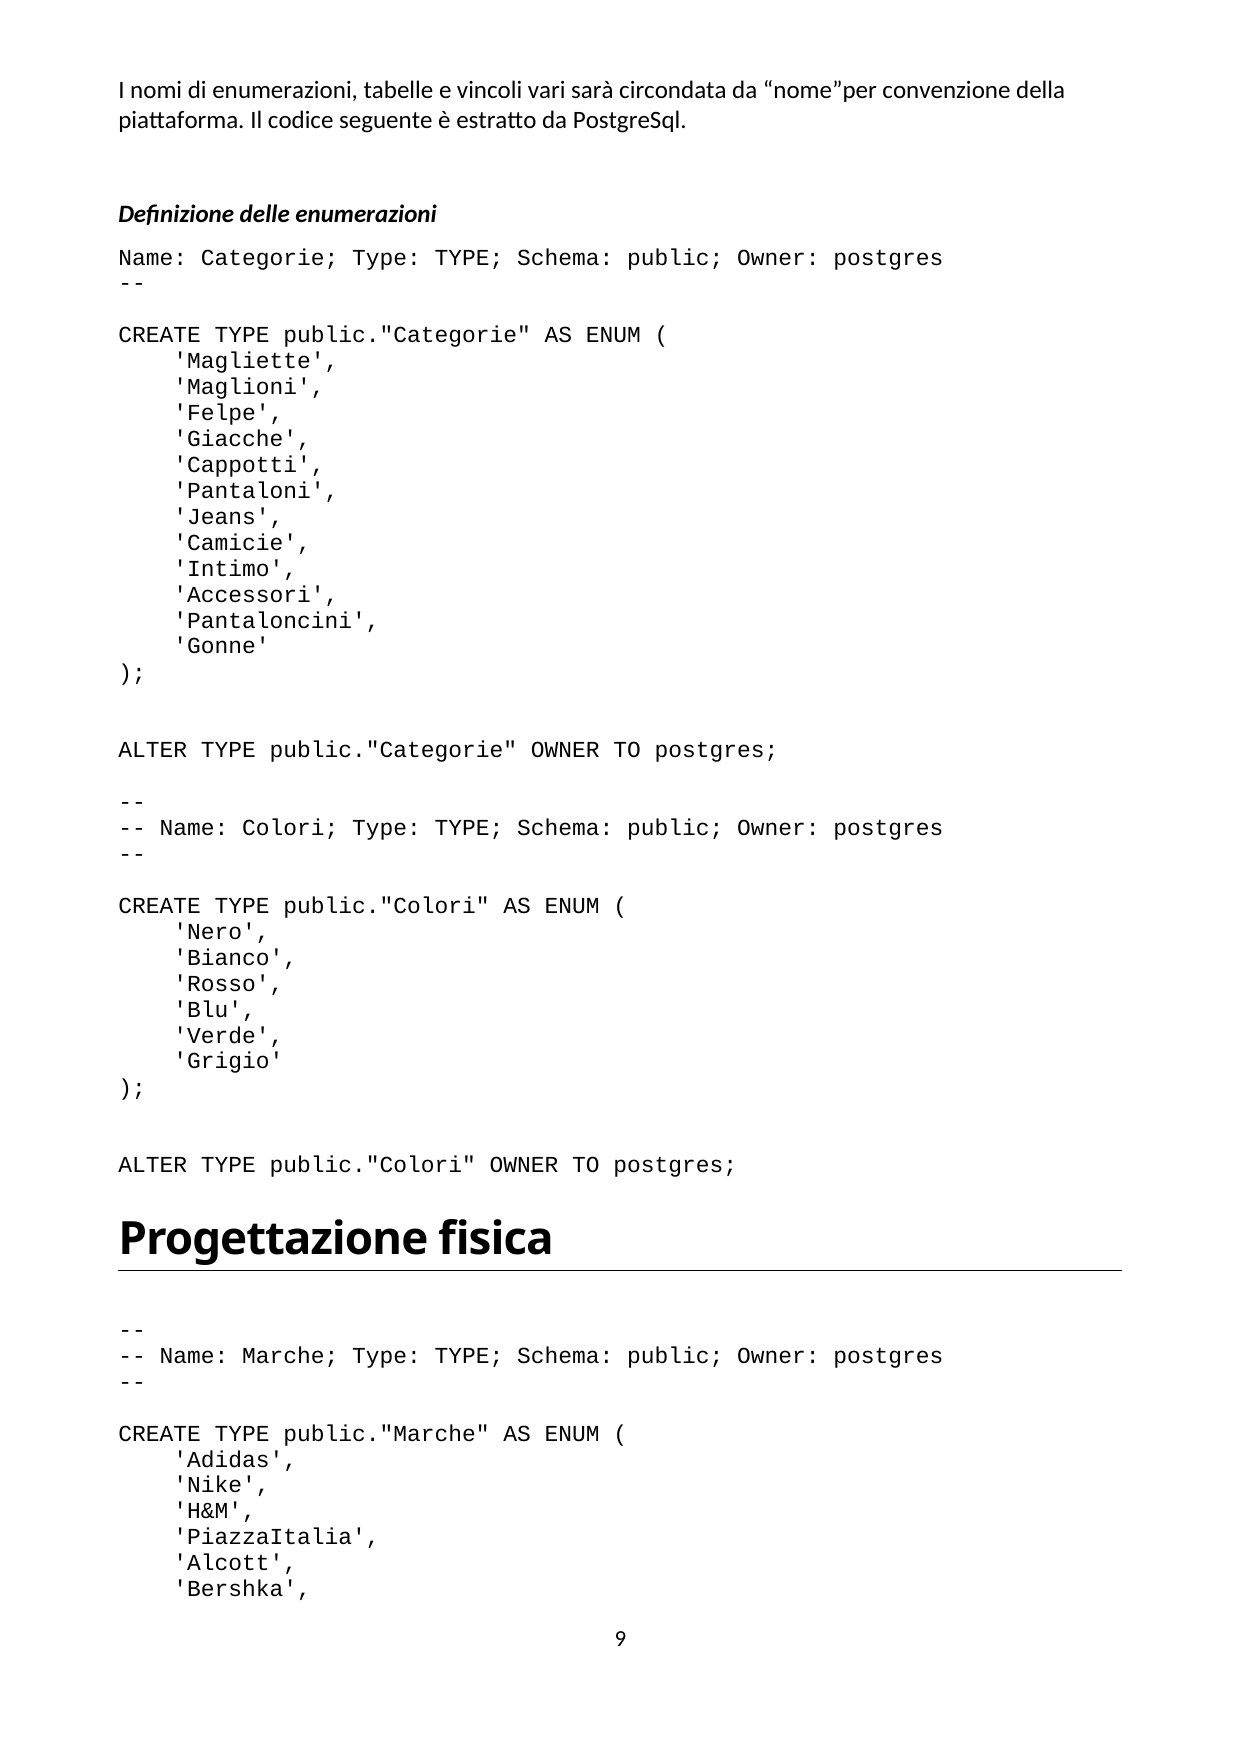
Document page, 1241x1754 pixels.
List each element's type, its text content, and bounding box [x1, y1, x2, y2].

text 'Alcott', [118, 1552, 1122, 1578]
text 'Pantaloni', [118, 479, 1122, 505]
title Progettazione fisica [118, 1206, 1122, 1270]
text 'Maglioni', [118, 376, 1122, 401]
text -- Name: Colori; Type: TYPE; Schema: public; Owner: postgres [118, 816, 1122, 842]
text 'Verde', [118, 1024, 1122, 1050]
text CREATE TYPE public."Marche" AS ENUM ( [118, 1422, 1122, 1448]
text 'Nero', [118, 920, 1122, 946]
text -- [118, 791, 1122, 816]
text 'Adidas', [118, 1448, 1122, 1474]
text CREATE TYPE public."Categorie" AS ENUM ( [118, 324, 1122, 349]
text 'Bershka', [118, 1578, 1122, 1603]
text 'Camicie', [118, 531, 1122, 557]
text Definizione delle enumerazioni [118, 199, 1122, 229]
text 'H&M', [118, 1500, 1122, 1526]
text -- [118, 842, 1122, 868]
text ALTER TYPE public."Categorie" OWNER TO postgres; [118, 739, 1122, 764]
text -- [118, 1318, 1122, 1344]
text 'Accessori', [118, 583, 1122, 609]
text ); [118, 1076, 1122, 1102]
text 'Cappotti', [118, 453, 1122, 479]
text 'Intimo', [118, 557, 1122, 583]
text 'Jeans', [118, 505, 1122, 531]
text 'Gonne' [118, 635, 1122, 661]
text 'Blu', [118, 998, 1122, 1024]
text 'Grigio' [118, 1050, 1122, 1076]
text ALTER TYPE public."Colori" OWNER TO postgres; [118, 1154, 1122, 1179]
text Name: Categorie; Type: TYPE; Schema: public; Owner: postgres [118, 246, 1122, 272]
text 'Rosso', [118, 972, 1122, 998]
text -- [118, 1370, 1122, 1396]
text 'Magliette', [118, 349, 1122, 376]
text 'Giacche', [118, 427, 1122, 453]
text I nomi di enumerazioni, tabelle e vincoli vari sarà circondata da “nome”per convenzione della piattaforma. Il codice seguente è estratto da PostgreSql. [118, 74, 1122, 135]
text 'Bianco', [118, 946, 1122, 972]
text 'Pantaloncini', [118, 609, 1122, 635]
text 'Felpe', [118, 401, 1122, 427]
text ); [118, 661, 1122, 687]
text 'PiazzaItalia', [118, 1526, 1122, 1552]
text -- [118, 272, 1122, 298]
text 'Nike', [118, 1474, 1122, 1500]
text CREATE TYPE public."Colori" AS ENUM ( [118, 894, 1122, 920]
text -- Name: Marche; Type: TYPE; Schema: public; Owner: postgres [118, 1344, 1122, 1370]
